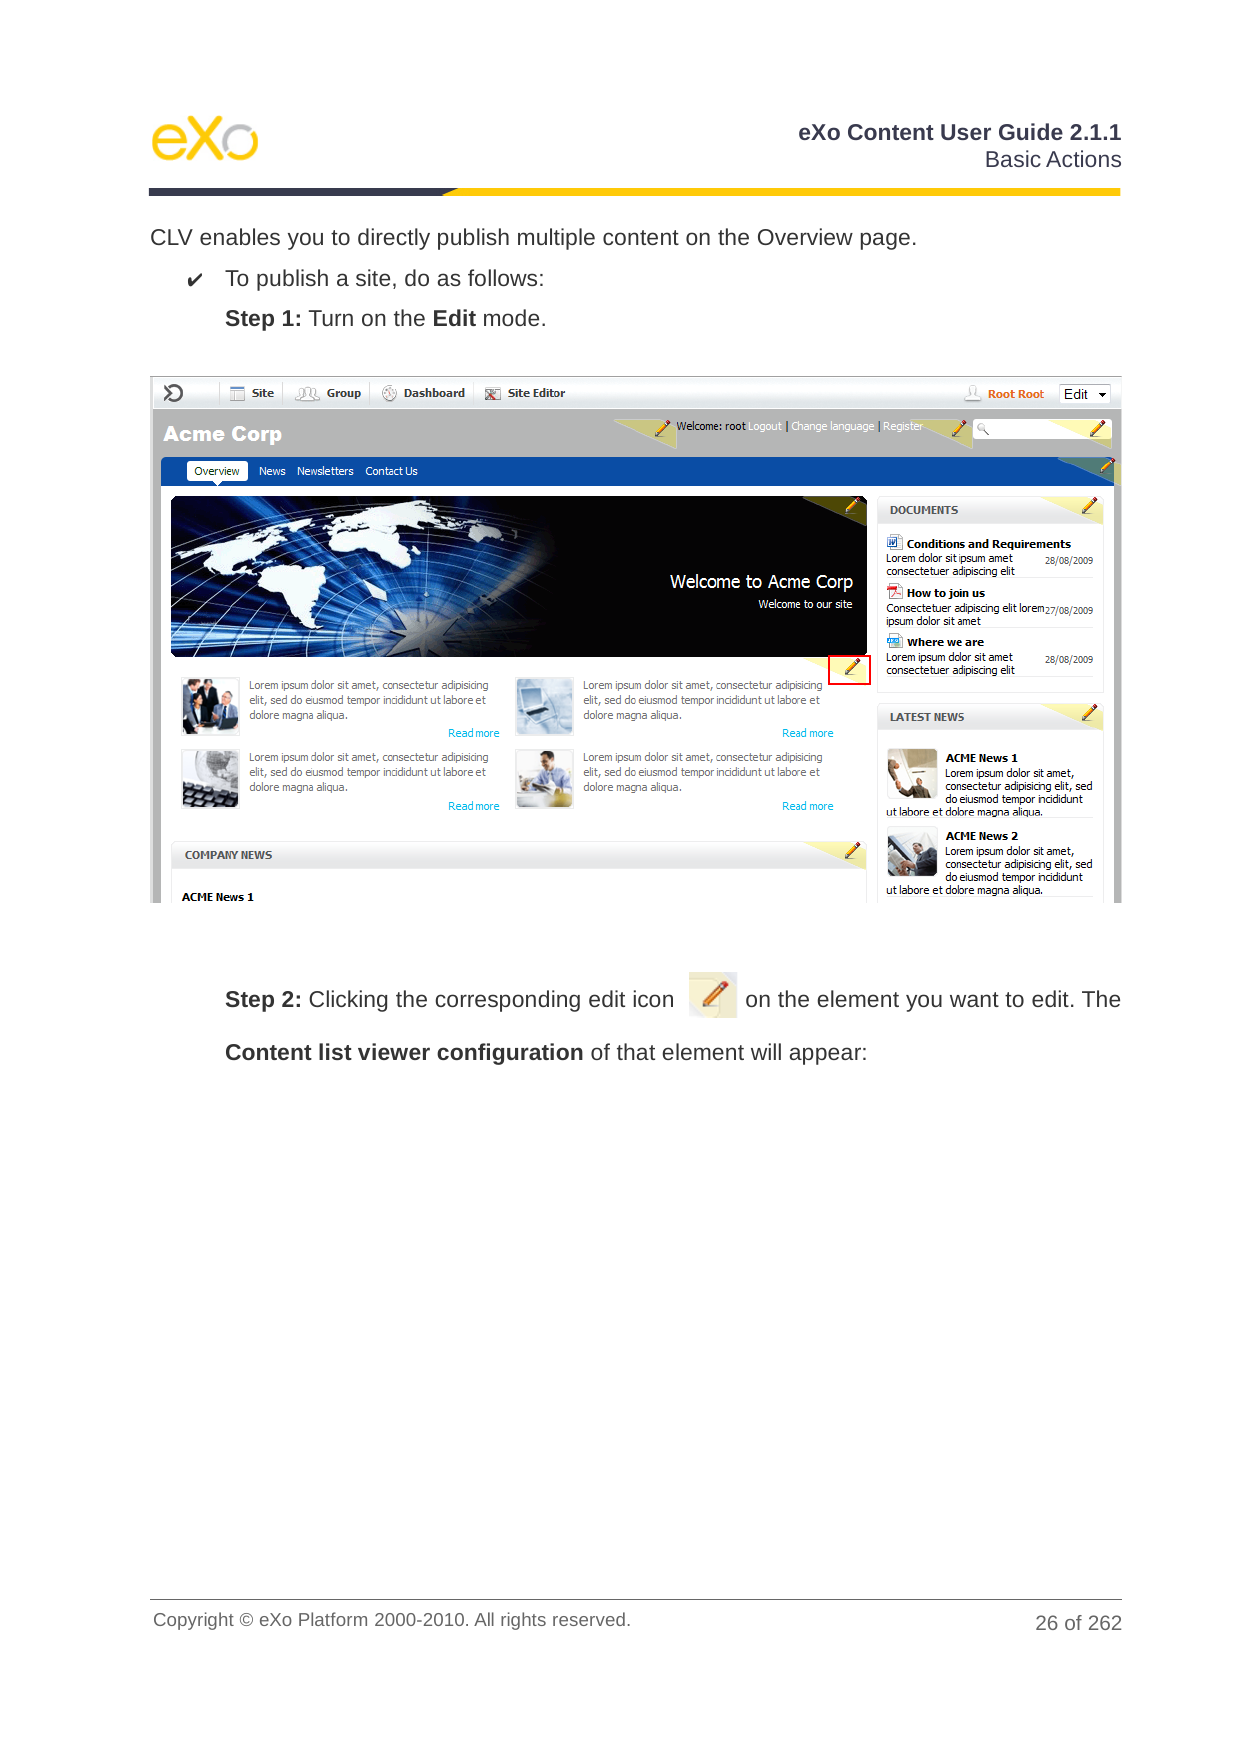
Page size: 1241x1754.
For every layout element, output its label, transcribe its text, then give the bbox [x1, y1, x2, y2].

picture [150, 376, 1122, 903]
picture [689, 972, 738, 1018]
picture [148, 188, 1121, 196]
list To publish a site, do as follows: [187, 264, 1122, 291]
list Step 1: Turn on the Edit mode. [187, 305, 1122, 332]
list Step 2: Clicking the corresponding edit icon on the element you want to edit. The Content list viewer configuration of that element will appear: [187, 965, 1122, 1066]
text CLV enables you to directly publish multiple content on the Overview page. [76, 223, 1122, 251]
picture [152, 115, 259, 161]
